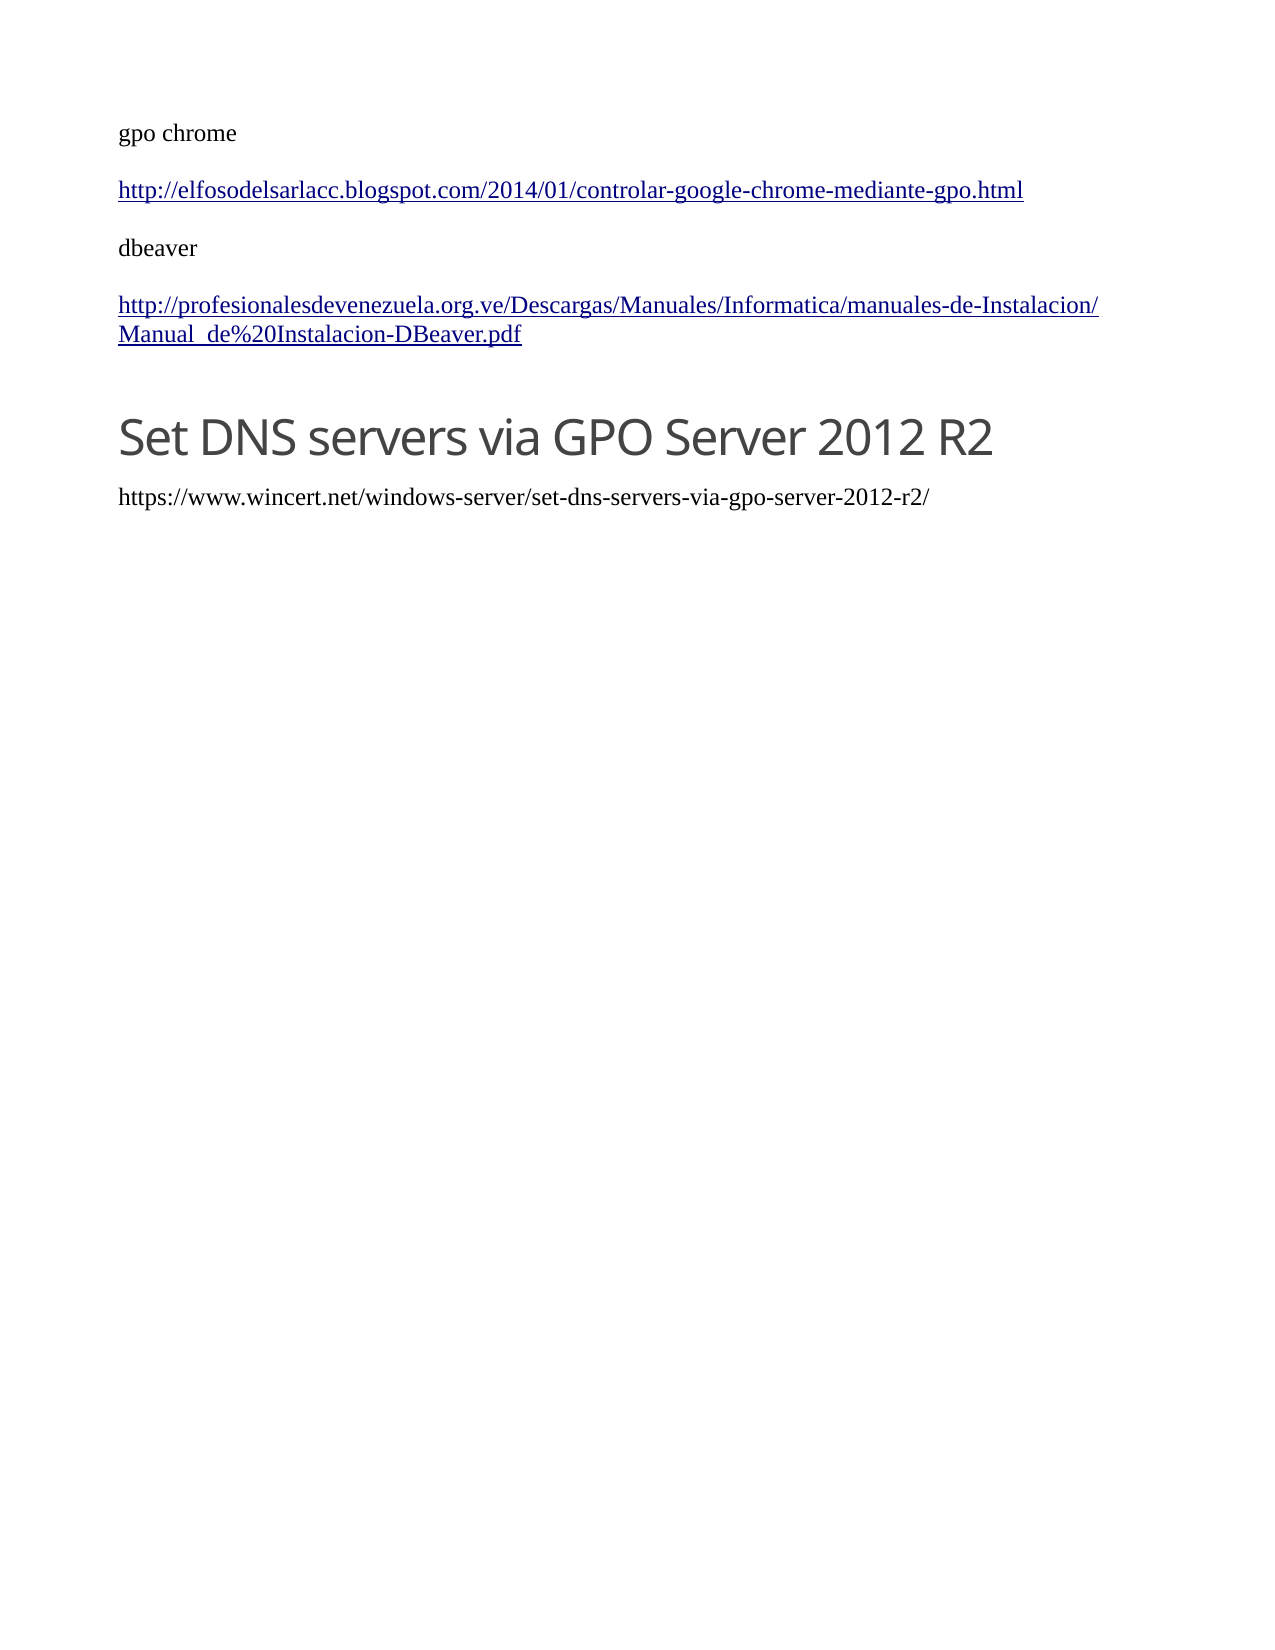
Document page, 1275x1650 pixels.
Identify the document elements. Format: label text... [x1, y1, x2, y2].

text gpo chrome [118, 118, 1157, 147]
text dbeaver [118, 233, 1157, 262]
text https://www.wincert.net/windows-server/set-dns-servers-via-gpo-server-2012-r2/ [118, 482, 1157, 511]
text http://profesionalesdevenezuela.org.ve/Descargas/Manuales/Informatica/manuales-de-Instalacion/Manual_de%20Instalacion-DBeaver.pdf [118, 291, 1157, 348]
text http://elfosodelsarlacc.blogspot.com/2014/01/controlar-google-chrome-mediante-gpo.html [118, 176, 1157, 204]
subtitle Set DNS servers via GPO Server 2012 R2 [118, 402, 1157, 470]
